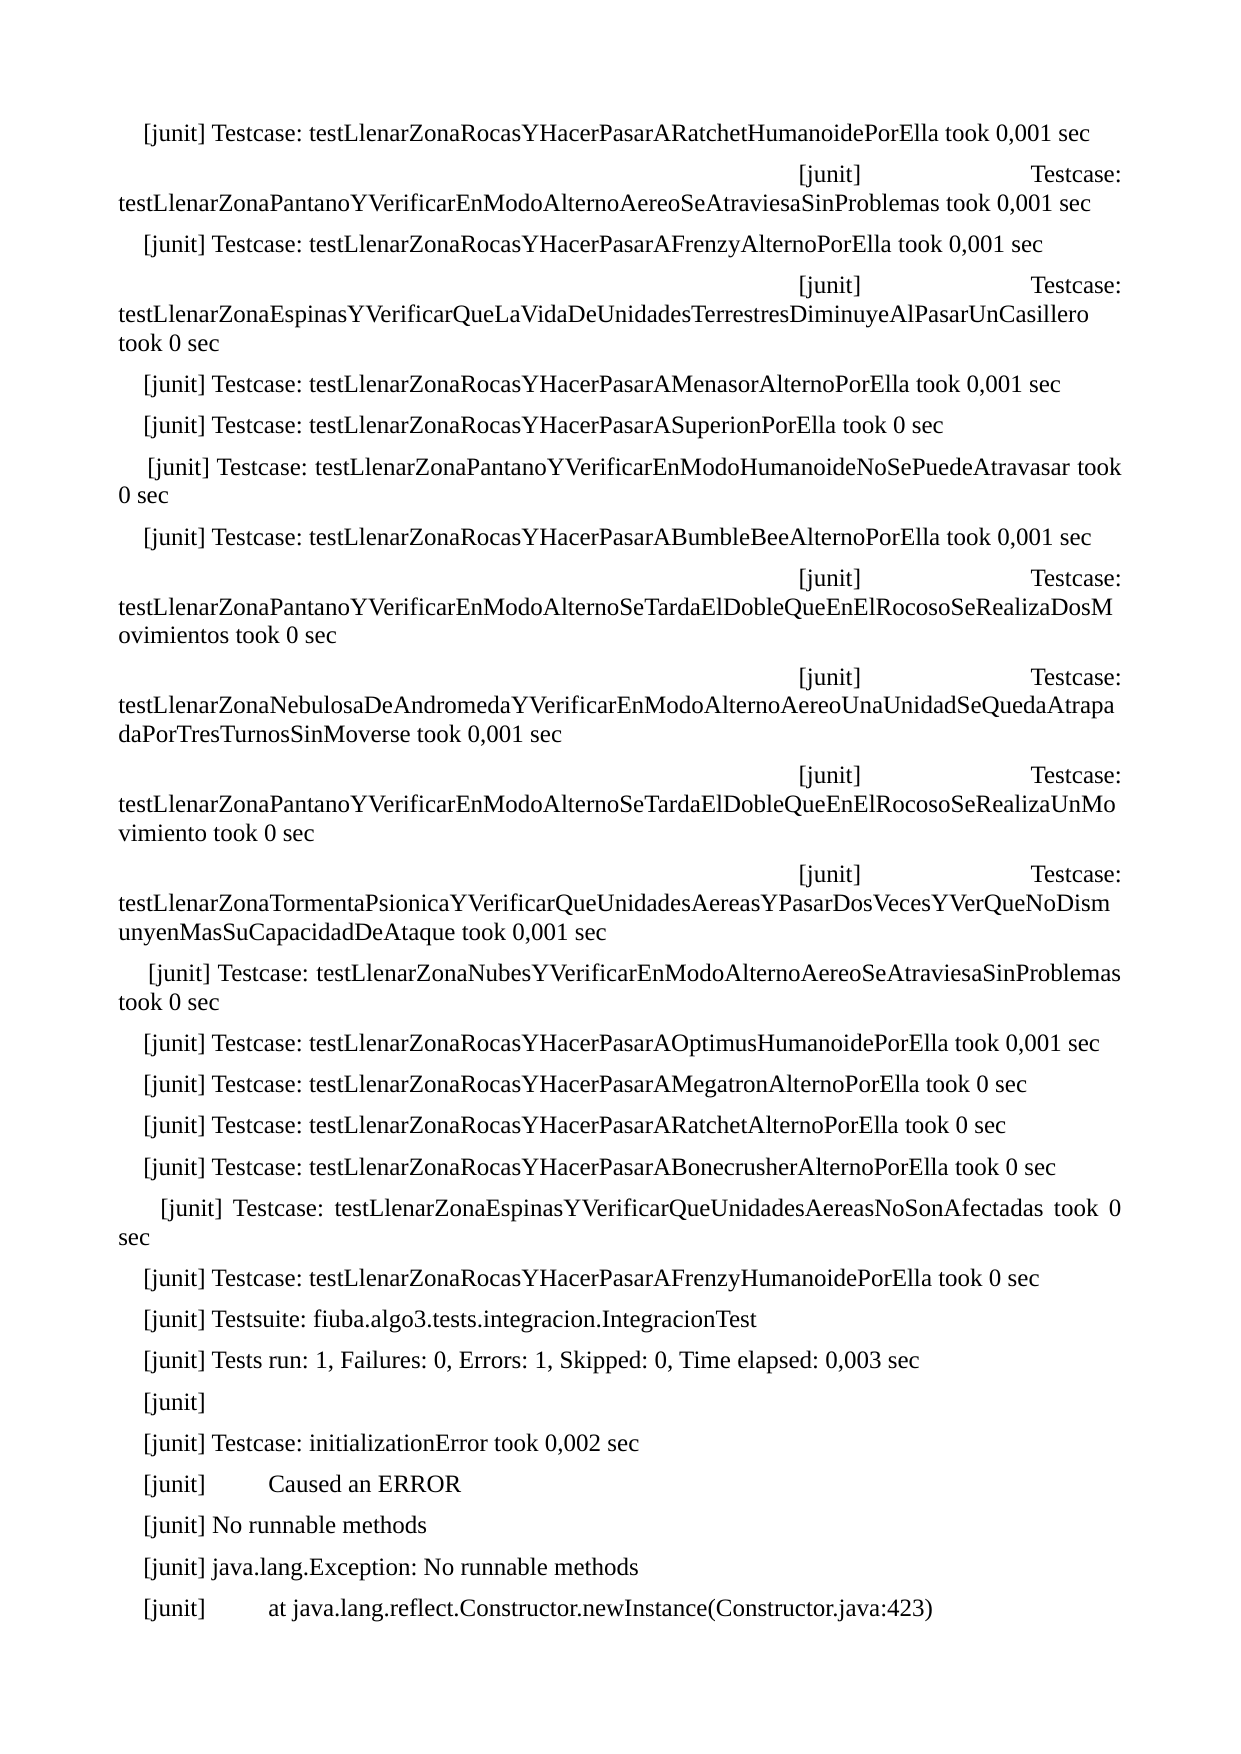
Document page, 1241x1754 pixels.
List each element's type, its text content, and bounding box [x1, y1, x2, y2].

text [junit] Testcase: testLlenarZonaPantanoYVerificarEnModoAlternoSeTardaElDobleQueEnElRocosoSeRealizaUnMovimiento took 0 sec [118, 761, 1122, 847]
text [junit] at java.lang.reflect.Constructor.newInstance(Constructor.java:423) [118, 1593, 1122, 1622]
text [junit] No runnable methods [118, 1511, 1122, 1539]
text [junit] Testcase: testLlenarZonaEspinasYVerificarQueUnidadesAereasNoSonAfectadas took 0 sec [118, 1193, 1122, 1251]
text [junit] Testcase: testLlenarZonaPantanoYVerificarEnModoAlternoAereoSeAtraviesaSinProblemas took 0,001 sec [118, 159, 1122, 217]
text [junit] Testcase: testLlenarZonaRocasYHacerPasarABonecrusherAlternoPorElla took 0 sec [118, 1152, 1122, 1181]
text [junit] Testcase: testLlenarZonaTormentaPsionicaYVerificarQueUnidadesAereasYPasarDosVecesYVerQueNoDismunyenMasSuCapacidadDeAtaque took 0,001 sec [118, 859, 1122, 946]
text [junit] Testcase: testLlenarZonaRocasYHacerPasarAOptimusHumanoidePorElla took 0,001 sec [118, 1028, 1122, 1057]
text [junit] Testcase: testLlenarZonaRocasYHacerPasarAFrenzyAlternoPorElla took 0,001 sec [118, 229, 1122, 258]
text [junit] Tests run: 1, Failures: 0, Errors: 1, Skipped: 0, Time elapsed: 0,003 sec [118, 1346, 1122, 1374]
text [junit] Testcase: testLlenarZonaEspinasYVerificarQueLaVidaDeUnidadesTerrestresDiminuyeAlPasarUnCasillero took 0 sec [118, 271, 1122, 357]
text [junit] Testcase: testLlenarZonaRocasYHacerPasarAFrenzyHumanoidePorElla took 0 sec [118, 1263, 1122, 1292]
text [junit] Testcase: testLlenarZonaNubesYVerificarEnModoAlternoAereoSeAtraviesaSinProblemas took 0 sec [118, 958, 1122, 1016]
text [junit] [118, 1387, 1122, 1416]
text [junit] Testcase: testLlenarZonaRocasYHacerPasarAMegatronAlternoPorElla took 0 sec [118, 1069, 1122, 1098]
text [junit] Testcase: testLlenarZonaRocasYHacerPasarAMenasorAlternoPorElla took 0,001 sec [118, 369, 1122, 398]
text [junit] java.lang.Exception: No runnable methods [118, 1552, 1122, 1581]
text [junit] Testcase: testLlenarZonaPantanoYVerificarEnModoHumanoideNoSePuedeAtravasar took 0 sec [118, 452, 1122, 509]
text [junit] Testcase: testLlenarZonaRocasYHacerPasarARatchetHumanoidePorElla took 0,001 sec [118, 118, 1122, 147]
text [junit] Testcase: testLlenarZonaRocasYHacerPasarASuperionPorElla took 0 sec [118, 411, 1122, 439]
text [junit] Testcase: testLlenarZonaRocasYHacerPasarARatchetAlternoPorElla took 0 sec [118, 1111, 1122, 1139]
text [junit] Testcase: initializationError took 0,002 sec [118, 1428, 1122, 1457]
text [junit] Testcase: testLlenarZonaPantanoYVerificarEnModoAlternoSeTardaElDobleQueEnElRocosoSeRealizaDosMovimientos took 0 sec [118, 563, 1122, 649]
text [junit] Testcase: testLlenarZonaRocasYHacerPasarABumbleBeeAlternoPorElla took 0,001 sec [118, 522, 1122, 551]
text [junit] Testcase: testLlenarZonaNebulosaDeAndromedaYVerificarEnModoAlternoAereoUnaUnidadSeQuedaAtrapadaPorTresTurnosSinMoverse took 0,001 sec [118, 662, 1122, 748]
text [junit] Caused an ERROR [118, 1469, 1122, 1498]
text [junit] Testsuite: fiuba.algo3.tests.integracion.IntegracionTest [118, 1304, 1122, 1333]
